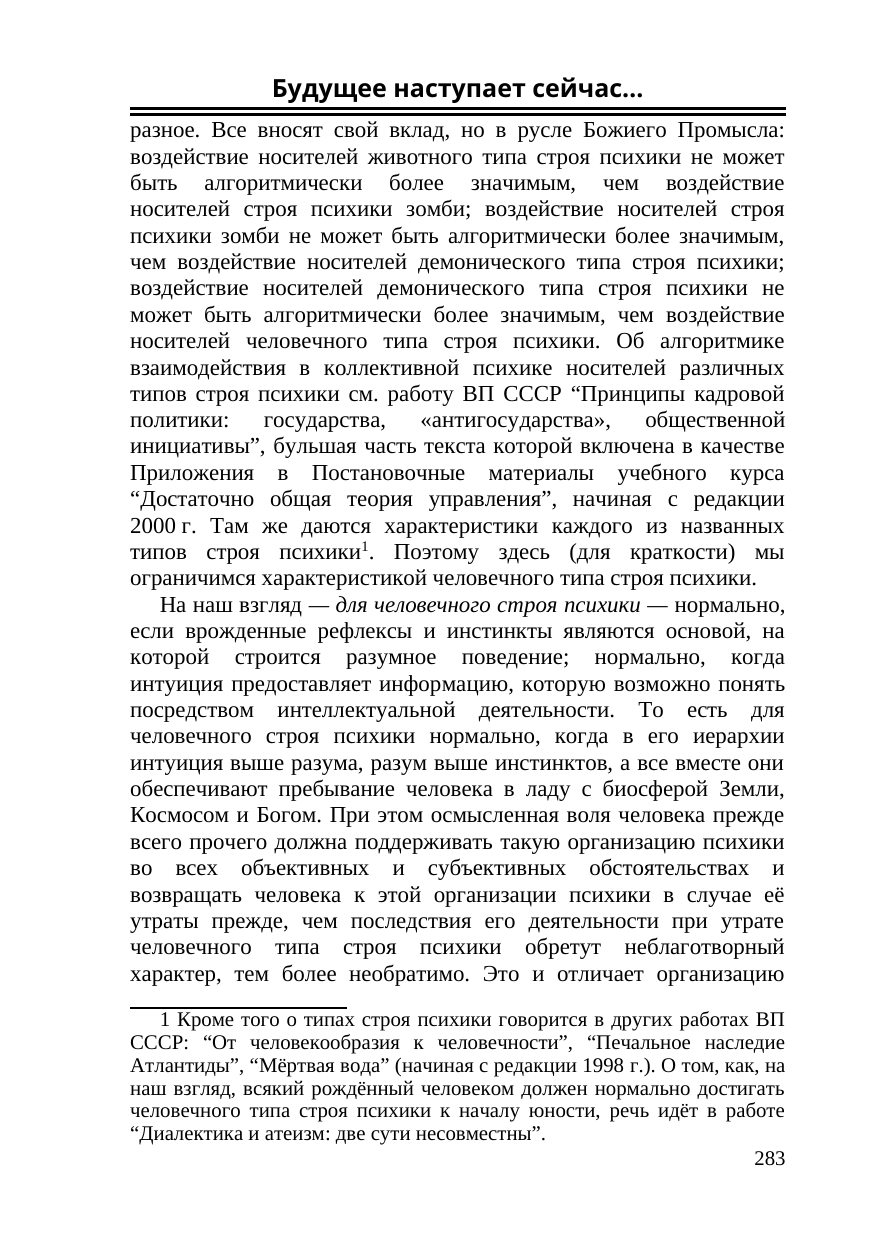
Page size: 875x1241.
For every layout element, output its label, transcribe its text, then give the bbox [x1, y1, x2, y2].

text На наш взгляд — для человечного строя психики — нормально, если врожденные рефлексы и инстинкты являются основой, на которой строится разумное поведение; нормально, когда интуиция предоставляет инфор­ма­цию, которую возможно понять посредством интеллектуальной деятельности. То есть для человечного строя психики нормально, когда в его иерархии интуиция выше разума, разум выше инстинктов, а все вместе они обеспечивают пребывание человека в ладу с биосферой Земли, Космосом и Богом. При этом осмысленная воля человека прежде всего прочего должна поддерживать такую организацию психики во всех объективных и субъективных обстоятельствах и возвращать человека к этой организации психики в случае её утраты прежде, чем последствия его деятельности при утрате человечного типа строя психики обретут неблаготворный характер, тем более необратимо. Это и отличает организацию [130, 591, 786, 986]
text разное. Все вносят свой вклад, но в русле Божиего Промысла: воздействие носителей животного типа строя психики не может быть алгоритмически более значимым, чем воздействие носителей строя психики зомби; воздействие носителей строя психики зомби не может быть алгоритмически более значимым, чем воздействие носителей демонического типа строя психики; воздействие носителей демонического типа строя психики не может быть алгоритмически более значимым, чем воздействие носителей человечного типа строя психики. Об алгоритмике взаимодействия в коллективной психике носителей различных типов строя психики см. работу ВП СССР “Принципы кадровой политики: государства, «антигосу­дарства», общественной инициативы”, бульшая часть текста которой включена в качестве Приложения в Постановочные материалы учебного курса “Достаточно общая теория управления”, начиная с редакции 2000 г. Там же даются характеристики каждого из названных типов строя психики. Поэтому здесь (для краткости) мы ограничимся характеристикой человечного типа строя психики. [130, 116, 786, 591]
text Кроме того о типах строя психики говорится в других работах ВП СССР: “От человекообразия к человечности”, “Печальное наследие Атлантиды”, “Мёртвая вода” (начиная с редакции 1998 г.). О том, как, на наш взгляд, всякий рождённый человеком должен нормально достигать человечного типа строя психики к началу юности, речь идёт в работе “Диалектика и атеизм: две сути несовместны”. [130, 1008, 786, 1145]
